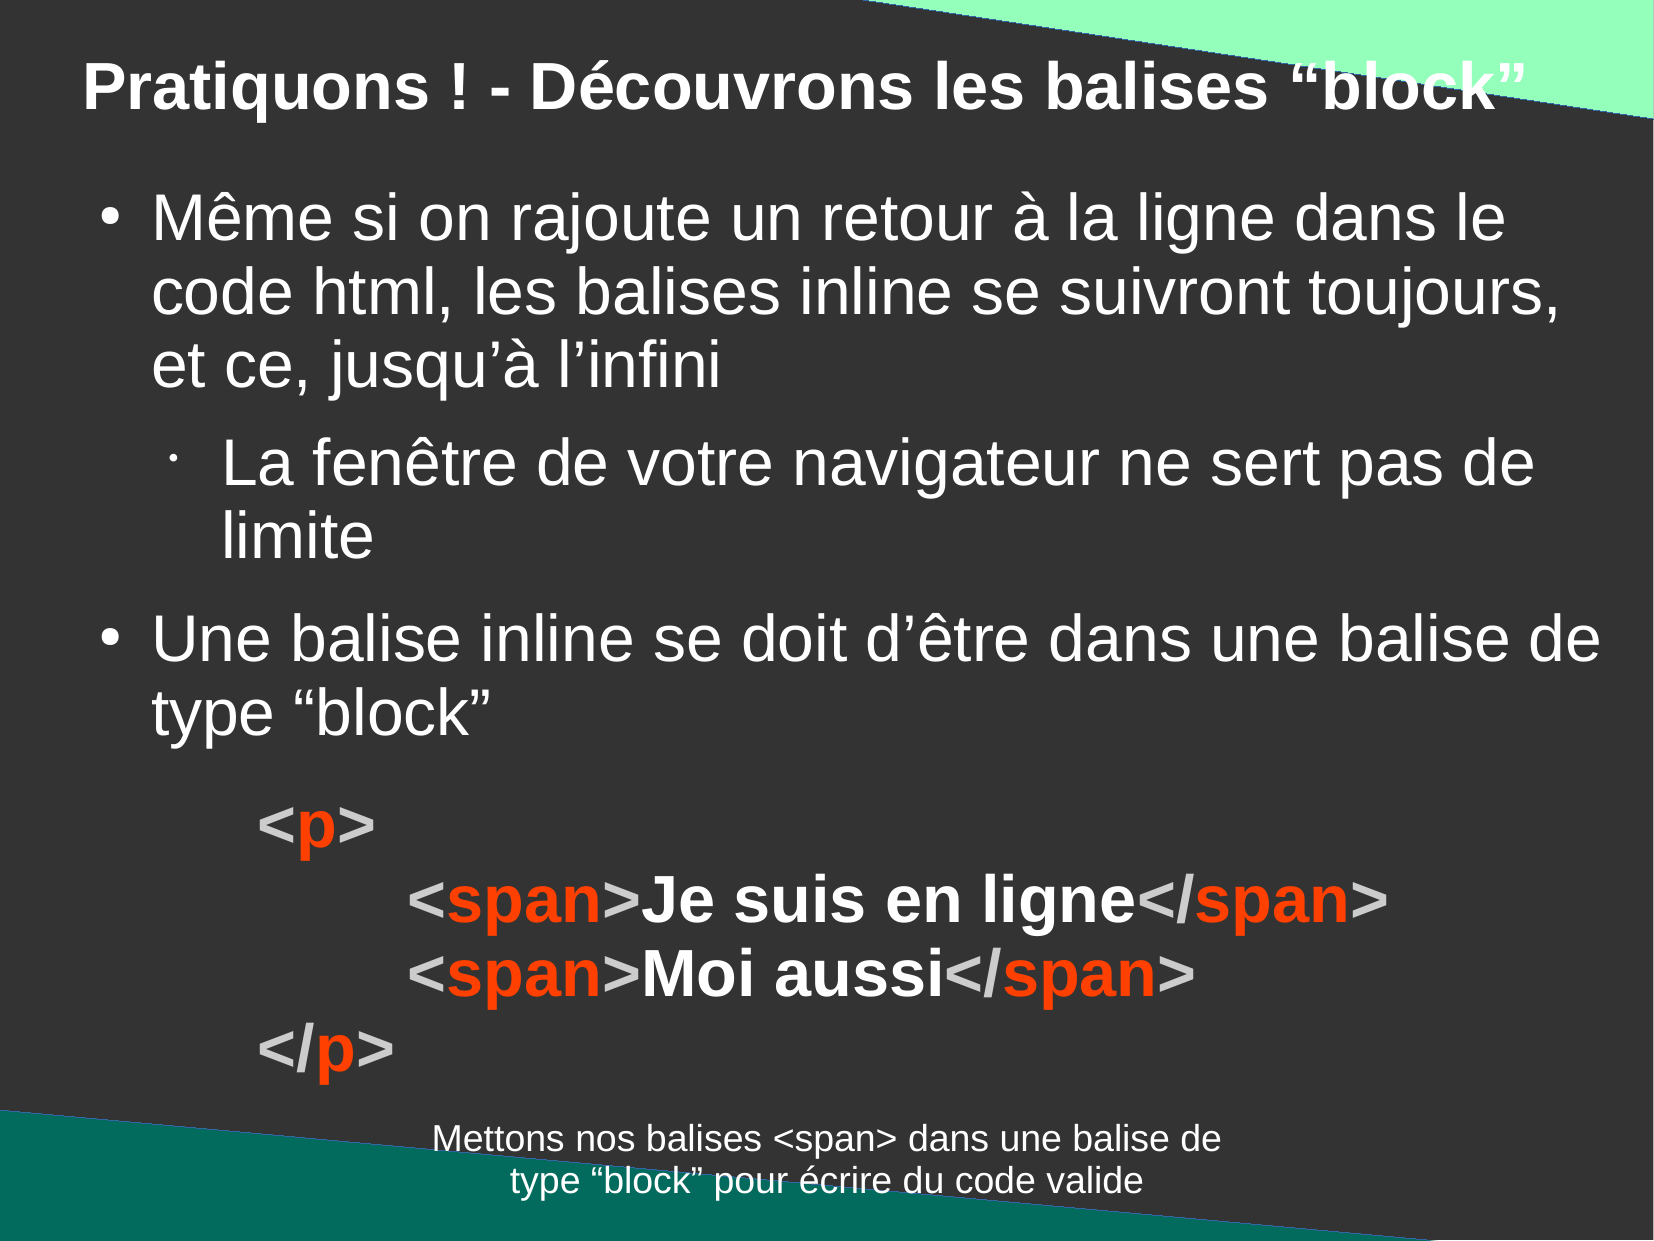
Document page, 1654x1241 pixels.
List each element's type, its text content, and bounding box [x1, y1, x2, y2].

list Même si on rajoute un retour à la ligne dans le code html, les balises inline se suivront toujours, et ce, jusqu’à l’infini La fenêtre de votre navigateur ne sert pas de limite Une balise inline se doit d’être dans une balise de type “block” [80, 180, 1620, 756]
text_box Mettons nos balises <span> dans une balise de type “block” pour écrire du code valide [389, 1109, 1265, 1209]
text_box [863, 0, 1654, 120]
title Pratiquons ! - Découvrons les balises “block” [82, 49, 1571, 152]
text_box <p> <span>Je suis en ligne</span> <span>Moi aussi</span> </p> [243, 779, 1411, 1099]
